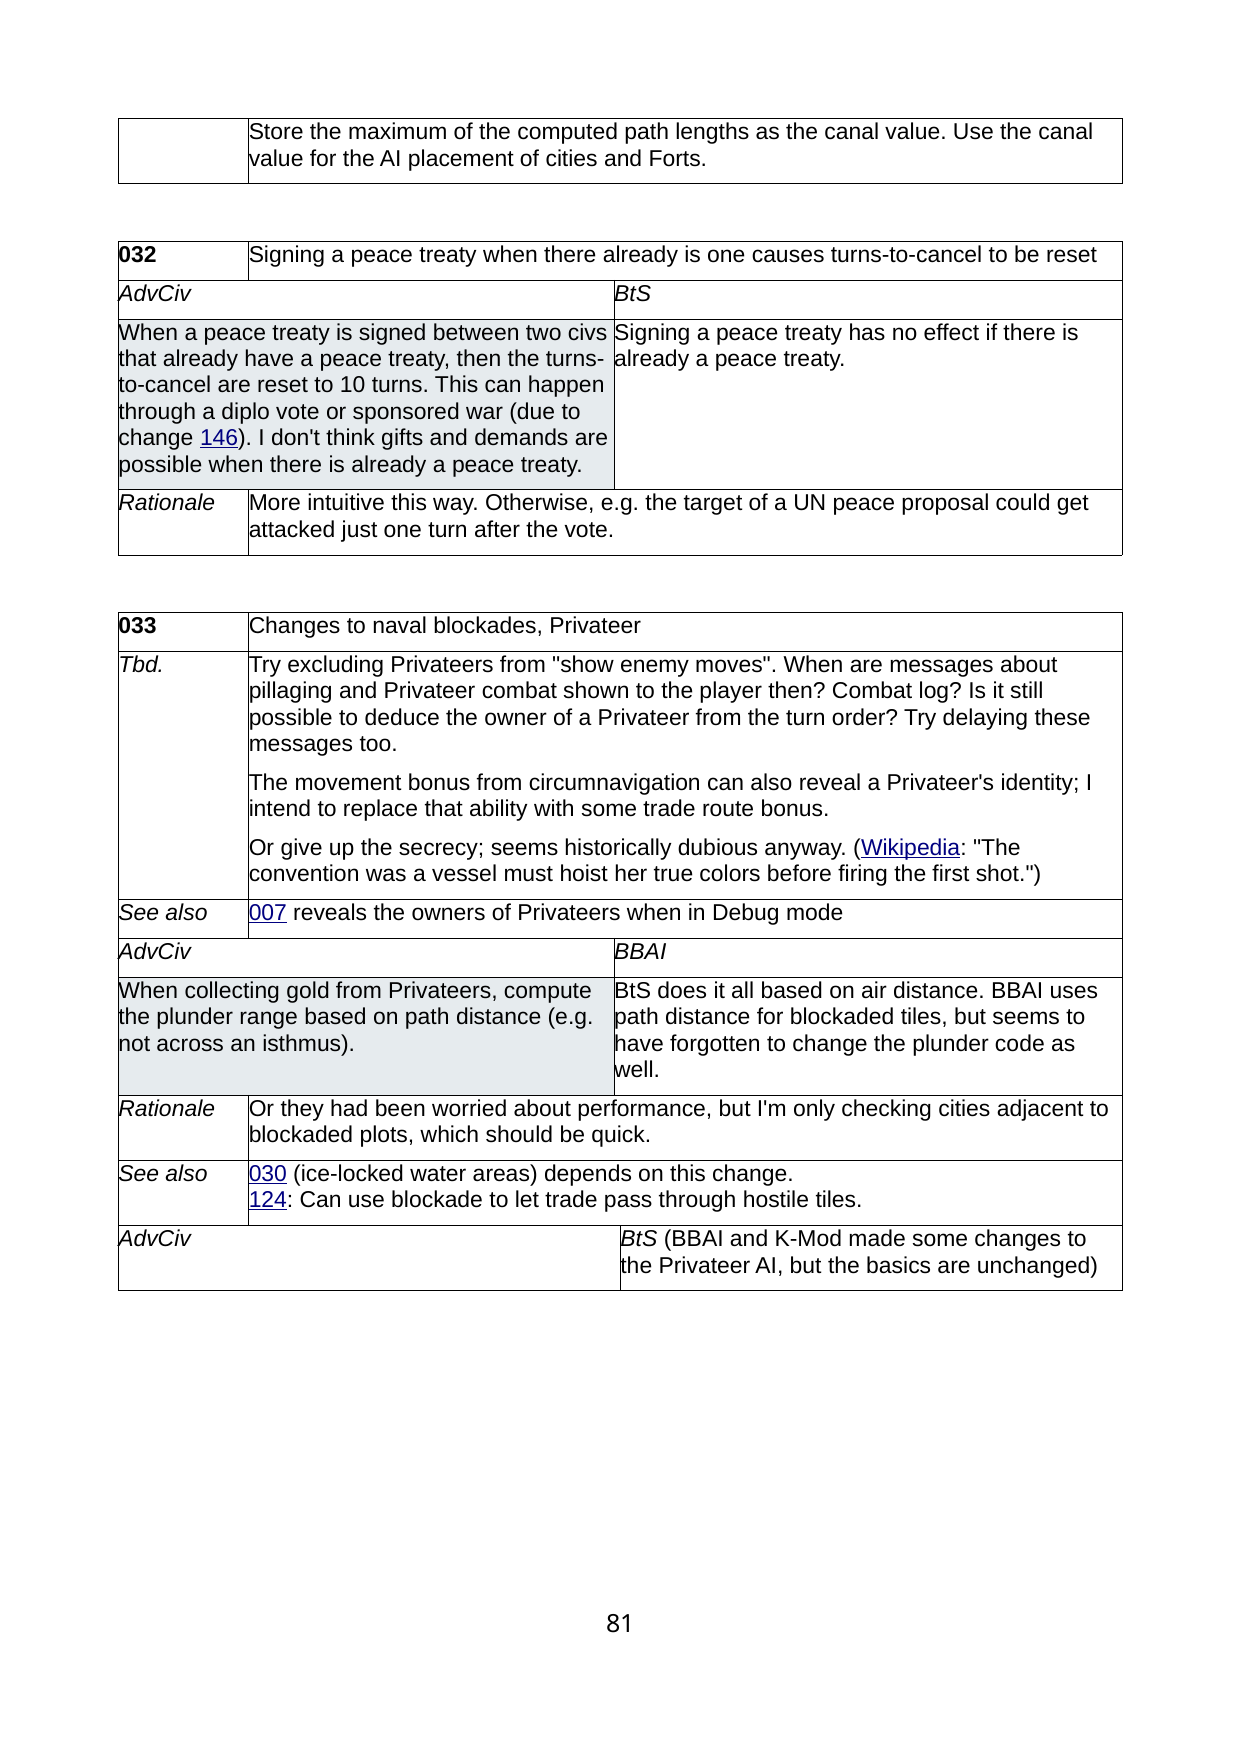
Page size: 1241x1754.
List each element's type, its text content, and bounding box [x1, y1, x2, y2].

table_cell AdvCiv [119, 281, 614, 319]
table_header 033 [119, 613, 248, 651]
table_cell More intuitive this way. Otherwise, e.g. the target of a UN peace proposal could get attacked just one turn after the vote. [249, 490, 1122, 554]
table_cell BBAI [615, 939, 1122, 977]
table_cell Try excluding Privateers from "show enemy moves". When are messages about pillaging and Privateer combat shown to the player then? Combat log? Is it still possible to deduce the owner of a Privateer from the turn order? Try delaying these messages too. The movement bonus from circumnavigation can also reveal a Privateer's identity; I intend to replace that ability with some trade route bonus. Or give up the secrecy; seems historically dubious anyway. (Wikipedia: "The convention was a vessel must hoist her true colors before firing the first shot.") [249, 652, 1122, 899]
table_cell Signing a peace treaty has no effect if there is already a peace treaty. [615, 320, 1122, 489]
table_cell Rationale [119, 490, 248, 554]
table_header Changes to naval blockades, Privateer [249, 613, 1122, 651]
table_cell See also [119, 1161, 248, 1225]
table_cell When collecting gold from Privateers, compute the plunder range based on path distance (e.g. not across an isthmus). [119, 978, 614, 1095]
table_cell Or they had been worried about performance, but I'm only checking cities adjacent to blockaded plots, which should be quick. [249, 1096, 1122, 1160]
table_cell 030 (ice-locked water areas) depends on this change. 124: Can use blockade to let trade pass through hostile tiles. [249, 1161, 1122, 1225]
table_cell BtS (BBAI and K-Mod made some changes to the Privateer AI, but the basics are unchanged) [621, 1226, 1122, 1290]
table_cell See also [119, 900, 248, 938]
table_cell Rationale [119, 1096, 248, 1160]
table_cell When a peace treaty is signed between two civs that already have a peace treaty, then the turns-to-cancel are reset to 10 turns. This can happen through a diplo vote or sponsored war (due to change 146). I don't think gifts and demands are possible when there is already a peace treaty. [119, 320, 614, 489]
table_cell BtS does it all based on air distance. BBAI uses path distance for blockaded tiles, but seems to have forgotten to change the plunder code as well. [615, 978, 1122, 1095]
table_cell AdvCiv [119, 1226, 620, 1290]
table_cell [119, 119, 248, 183]
table_cell AdvCiv [119, 939, 614, 977]
table_header Signing a peace treaty when there already is one causes turns-to-cancel to be reset [249, 242, 1122, 280]
table_cell Tbd. [119, 652, 248, 899]
table_cell Store the maximum of the computed path lengths as the canal value. Use the canal value for the AI placement of cities and Forts. [249, 119, 1122, 183]
table_cell BtS [615, 281, 1122, 319]
table_header 032 [119, 242, 248, 280]
table_cell 007 reveals the owners of Privateers when in Debug mode [249, 900, 1122, 938]
